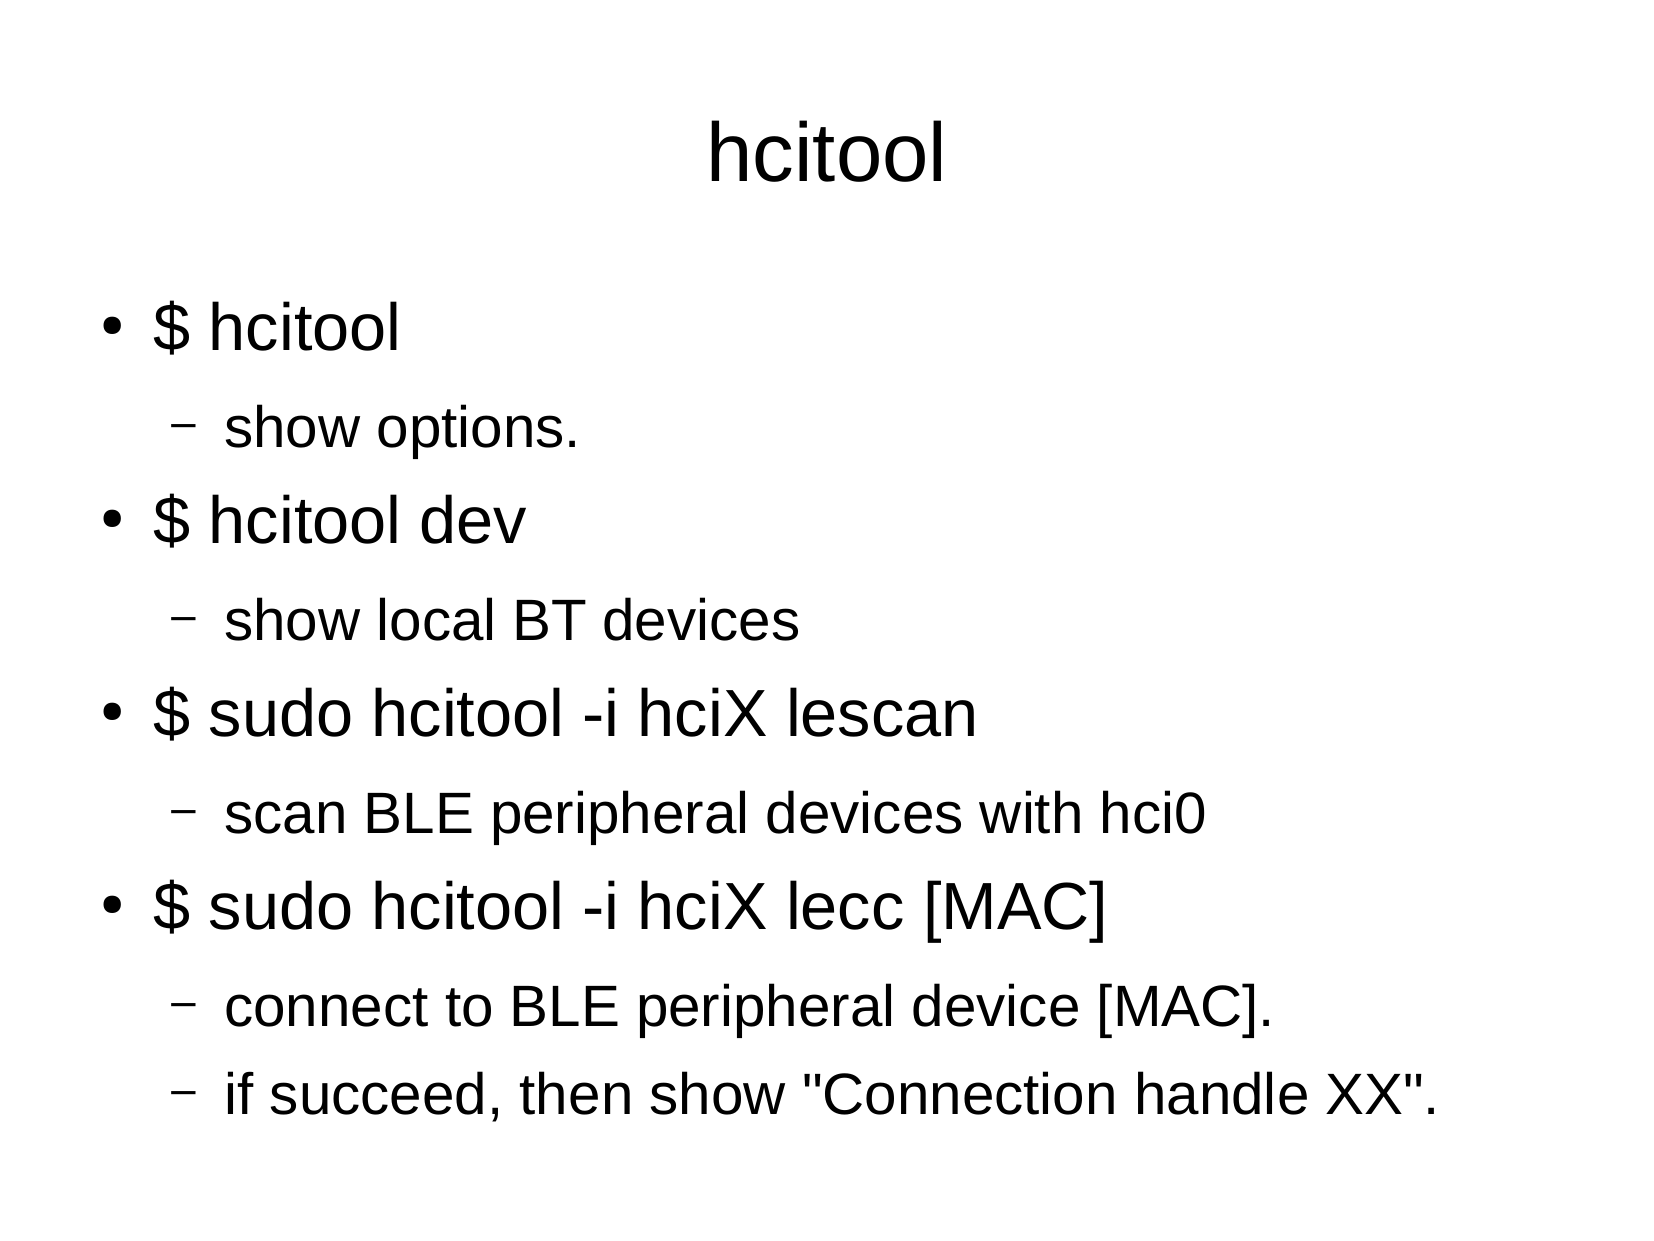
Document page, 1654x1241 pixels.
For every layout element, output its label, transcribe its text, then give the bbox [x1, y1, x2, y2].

title hcitool [82, 49, 1571, 257]
list $ hcitool show options. $ hcitool dev show local BT devices $ sudo hcitool -i hciX lescan scan BLE peripheral devices with hci0 $ sudo hcitool -i hciX lecc [MAC] connect to BLE peripheral device [MAC]. if succeed, then show "Connection handle XX". [82, 290, 1538, 1158]
